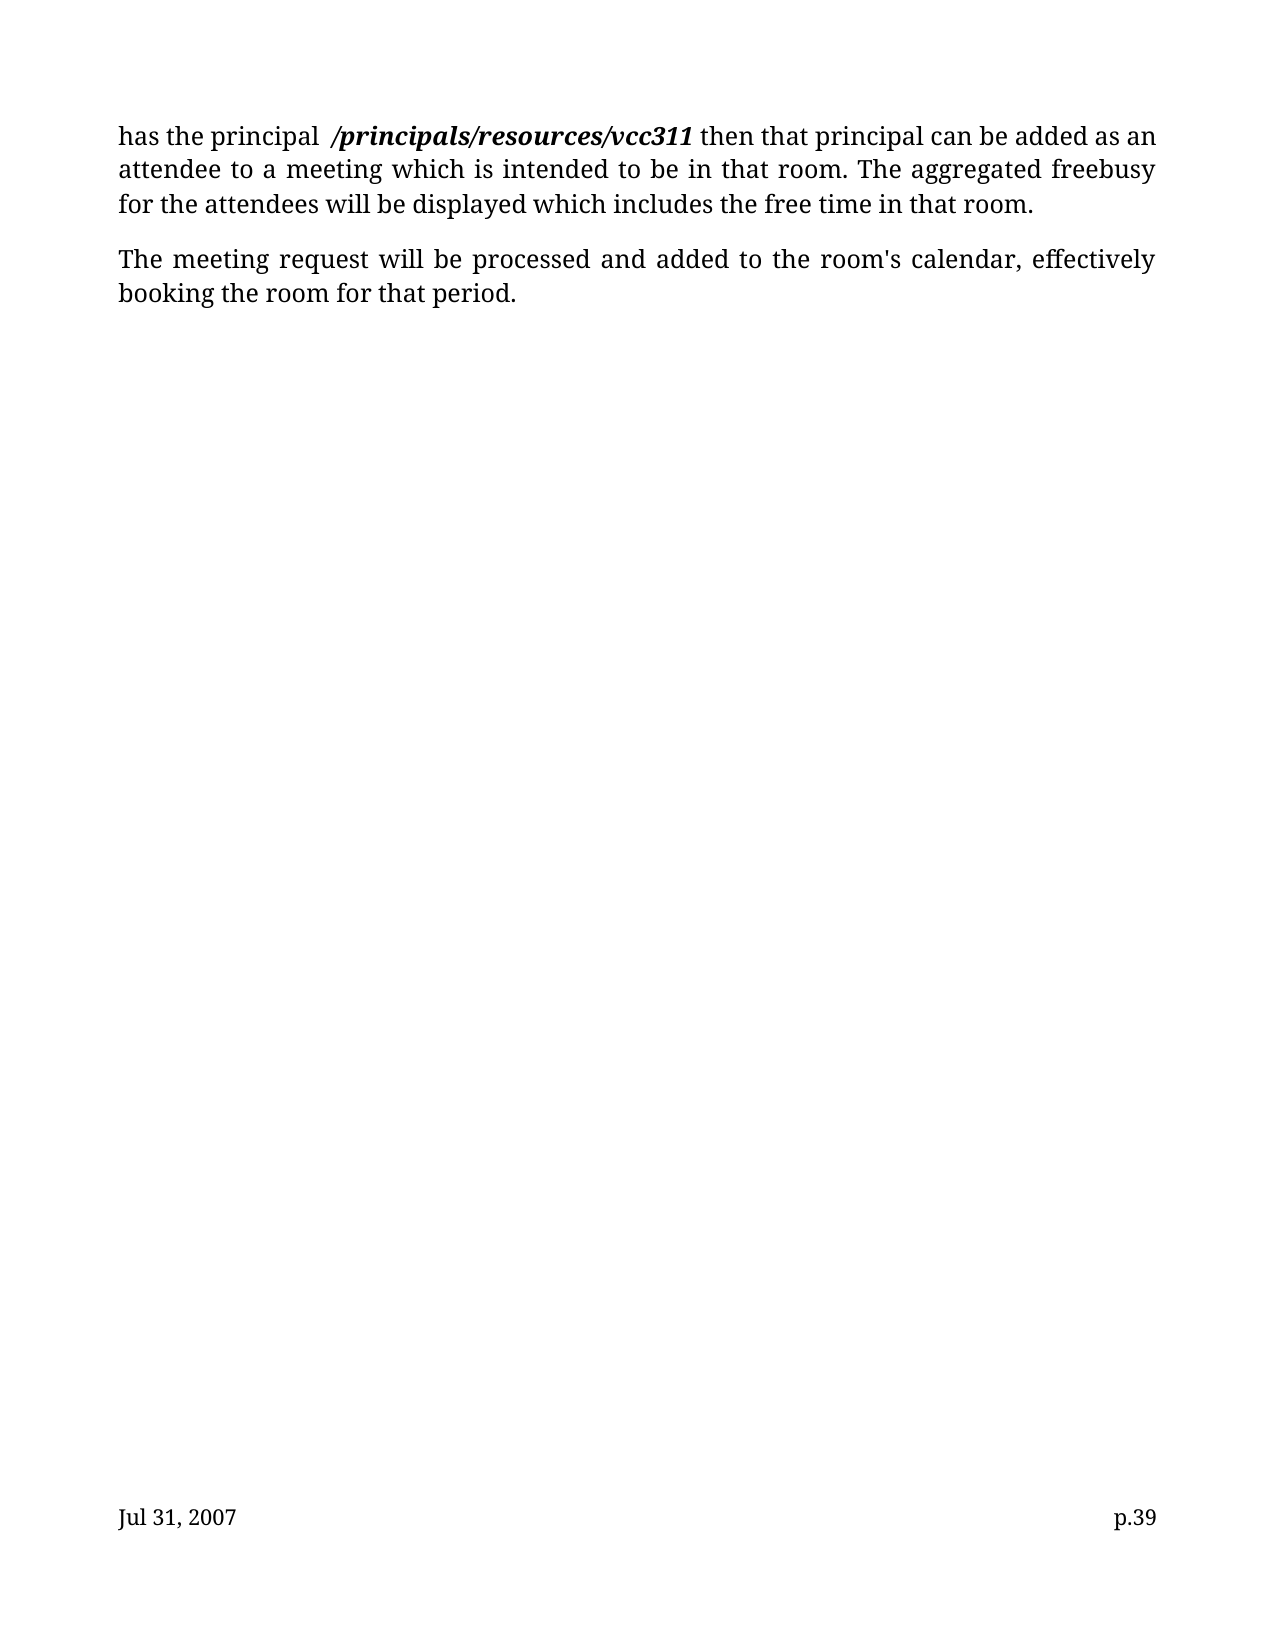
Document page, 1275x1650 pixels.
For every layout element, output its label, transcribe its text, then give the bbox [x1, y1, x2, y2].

text The meeting request will be processed and added to the room's calendar, effectively booking the room for that period. [118, 241, 1157, 309]
text has the principal /principals/resources/vcc311 then that principal can be added as an attendee to a meeting which is intended to be in that room. The aggregated freebusy for the attendees will be displayed which includes the free time in that room. [118, 118, 1157, 220]
